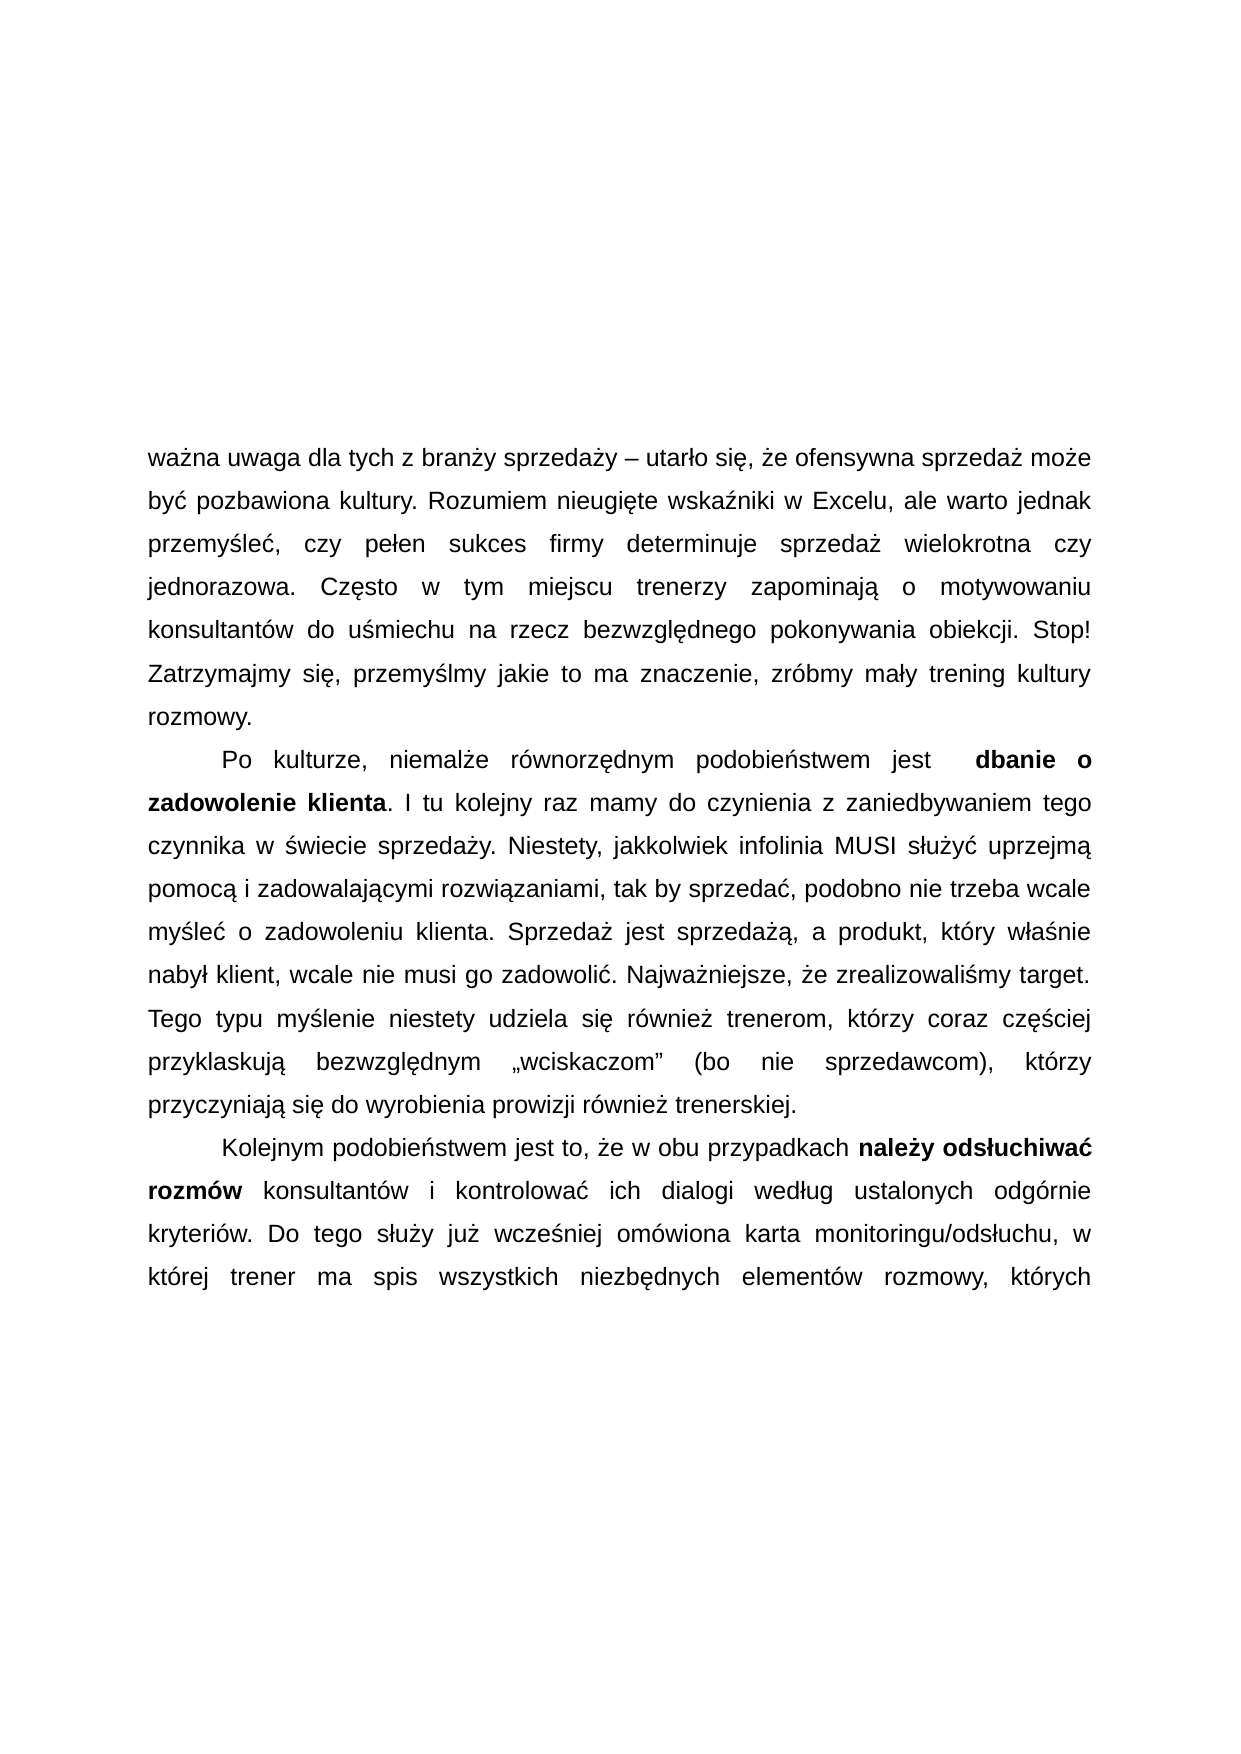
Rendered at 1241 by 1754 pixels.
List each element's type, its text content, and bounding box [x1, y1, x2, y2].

text Kolejnym podobieństwem jest to, że w obu przypadkach należy odsłuchiwać rozmów konsultantów i kontrolować ich dialogi według ustalonych odgórnie kryteriów. Do tego służy już wcześniej omówiona karta monitoringu/odsłuchu, w której trener ma spis wszystkich niezbędnych elementów rozmowy, których [148, 1133, 1092, 1291]
text Po kulturze, niemalże równorzędnym podobieństwem jest dbanie o zadowolenie klienta. I tu kolejny raz mamy do czynienia z zaniedbywaniem tego czynnika w świecie sprzedaży. Niestety, jakkolwiek infolinia MUSI służyć uprzejmą pomocą i zadowalającymi rozwiązaniami, tak by sprzedać, podobno nie trzeba wcale myśleć o zadowoleniu klienta. Sprzedaż jest sprzedażą, a produkt, który właśnie nabył klient, wcale nie musi go zadowolić. Najważniejsze, że zrealizowaliśmy target. Tego typu myślenie niestety udziela się również trenerom, którzy coraz częściej przyklaskują bezwzględnym „wciskaczom” (bo nie sprzedawcom), którzy przyczyniają się do wyrobienia prowizji również trenerskiej. [148, 745, 1092, 1119]
text ważna uwaga dla tych z branży sprzedaży – utarło się, że ofensywna sprzedaż może być pozbawiona kultury. Rozumiem nieugięte wskaźniki w Excelu, ale warto jednak przemyśleć, czy pełen sukces firmy determinuje sprzedaż wielokrotna czy jednorazowa. Często w tym miejscu trenerzy zapominają o motywowaniu konsultantów do uśmiechu na rzecz bezwzględnego pokonywania obiekcji. Stop! Zatrzymajmy się, przemyślmy jakie to ma znaczenie, zróbmy mały trening kultury rozmowy. [148, 443, 1092, 731]
